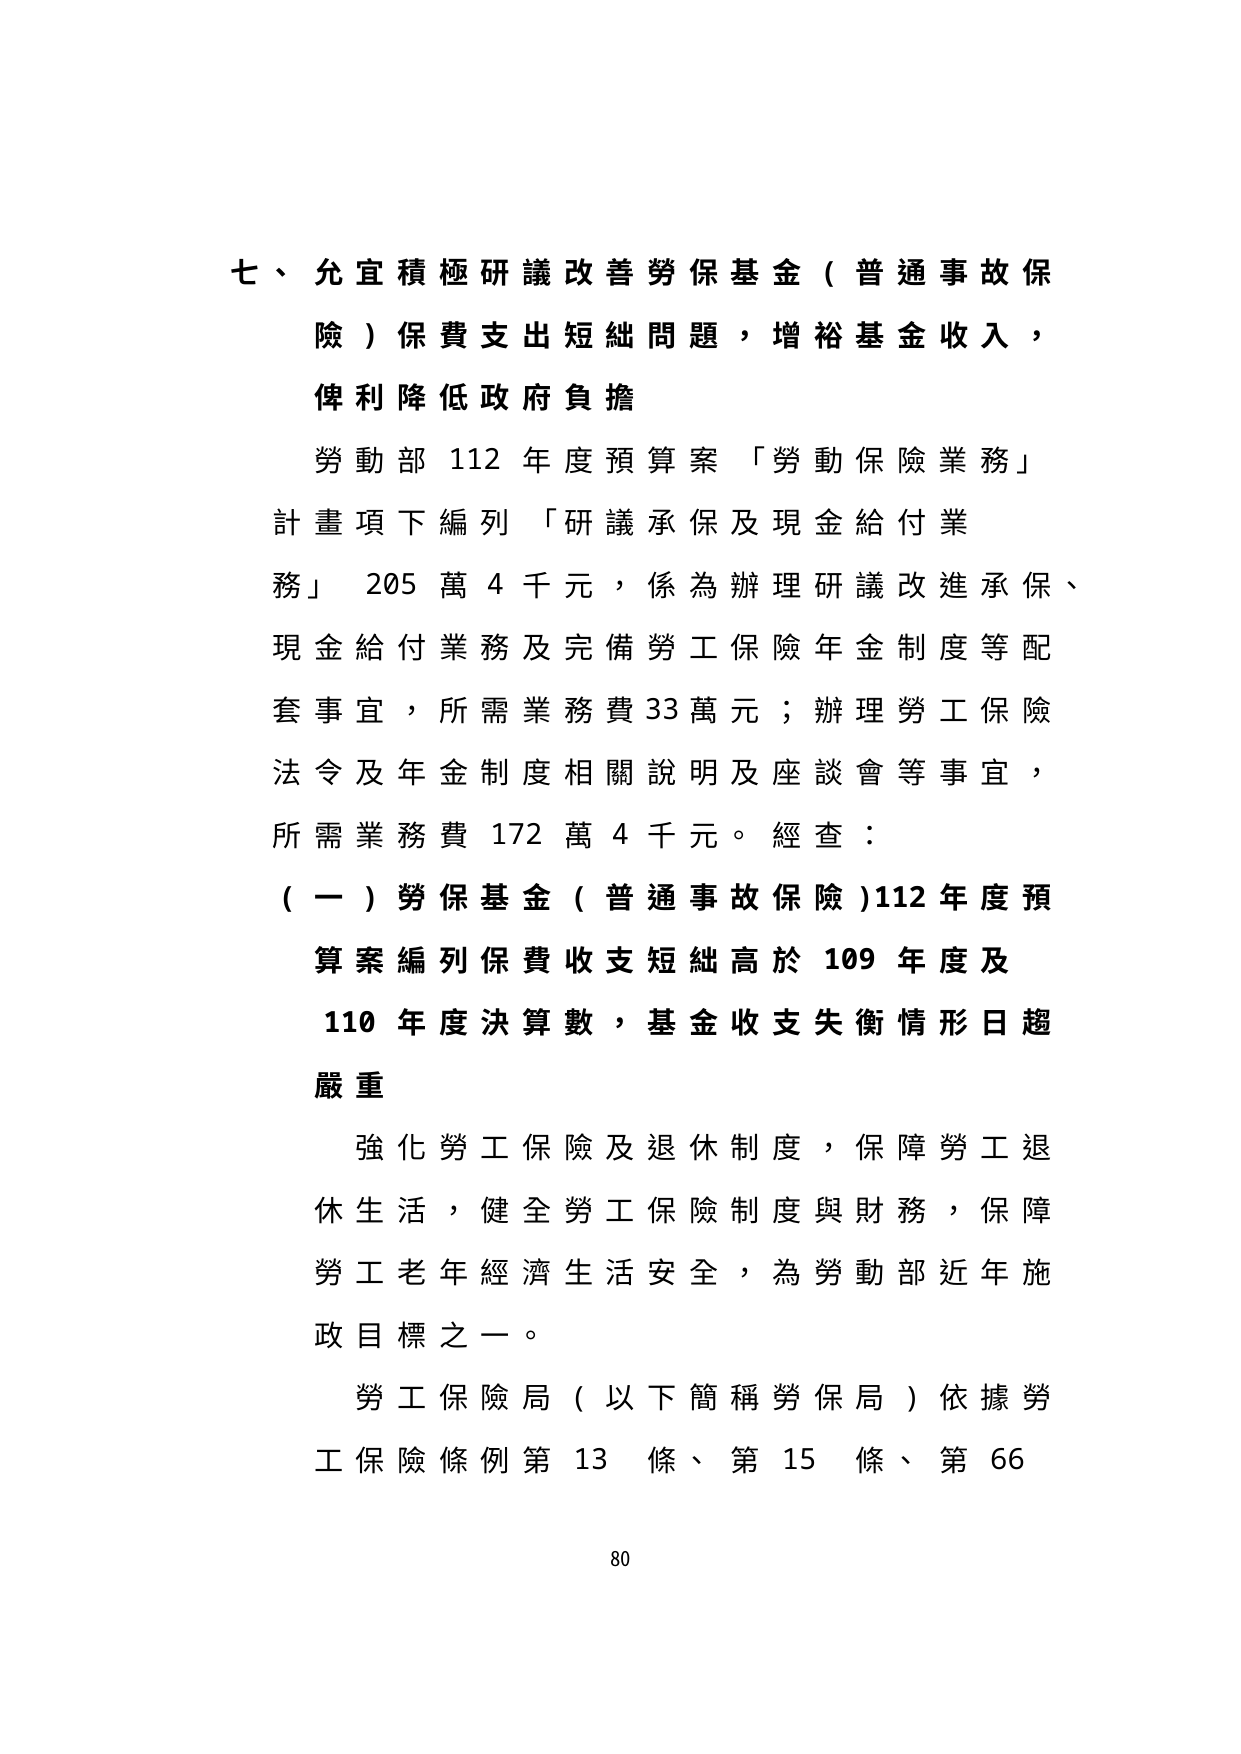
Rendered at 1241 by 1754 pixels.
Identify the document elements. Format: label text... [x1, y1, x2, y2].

text (一)勞保基金(普通事故保險)112年度預算案編列保費收支短絀高於109年度及110年度決算數，基金收支失衡情形日趨嚴重 [242, 854, 1058, 1104]
text 勞動部112年度預算案「勞動保險業務」計畫項下編列「研議承保及現金給付業務」205萬4千元，係為辦理研議改進承保、現金給付業務及完備勞工保險年金制度等配套事宜，所需業務費33萬元；辦理勞工保險法令及年金制度相關說明及座談會等事宜，所需業務費172萬4千元。經查： [242, 417, 1058, 854]
text 勞工保險局(以下簡稱勞保局)依據勞工保險條例第13 條、第15 條、第66 [271, 1354, 1058, 1479]
text 七、允宜積極研議改善勞保基金(普通事故保險)保費支出短絀問題，增裕基金收入，俾利降低政府負擔 [212, 229, 1058, 417]
text 強化勞工保險及退休制度，保障勞工退休生活，健全勞工保險制度與財務，保障勞工老年經濟生活安全，為勞動部近年施政目標之一。 [271, 1104, 1058, 1354]
